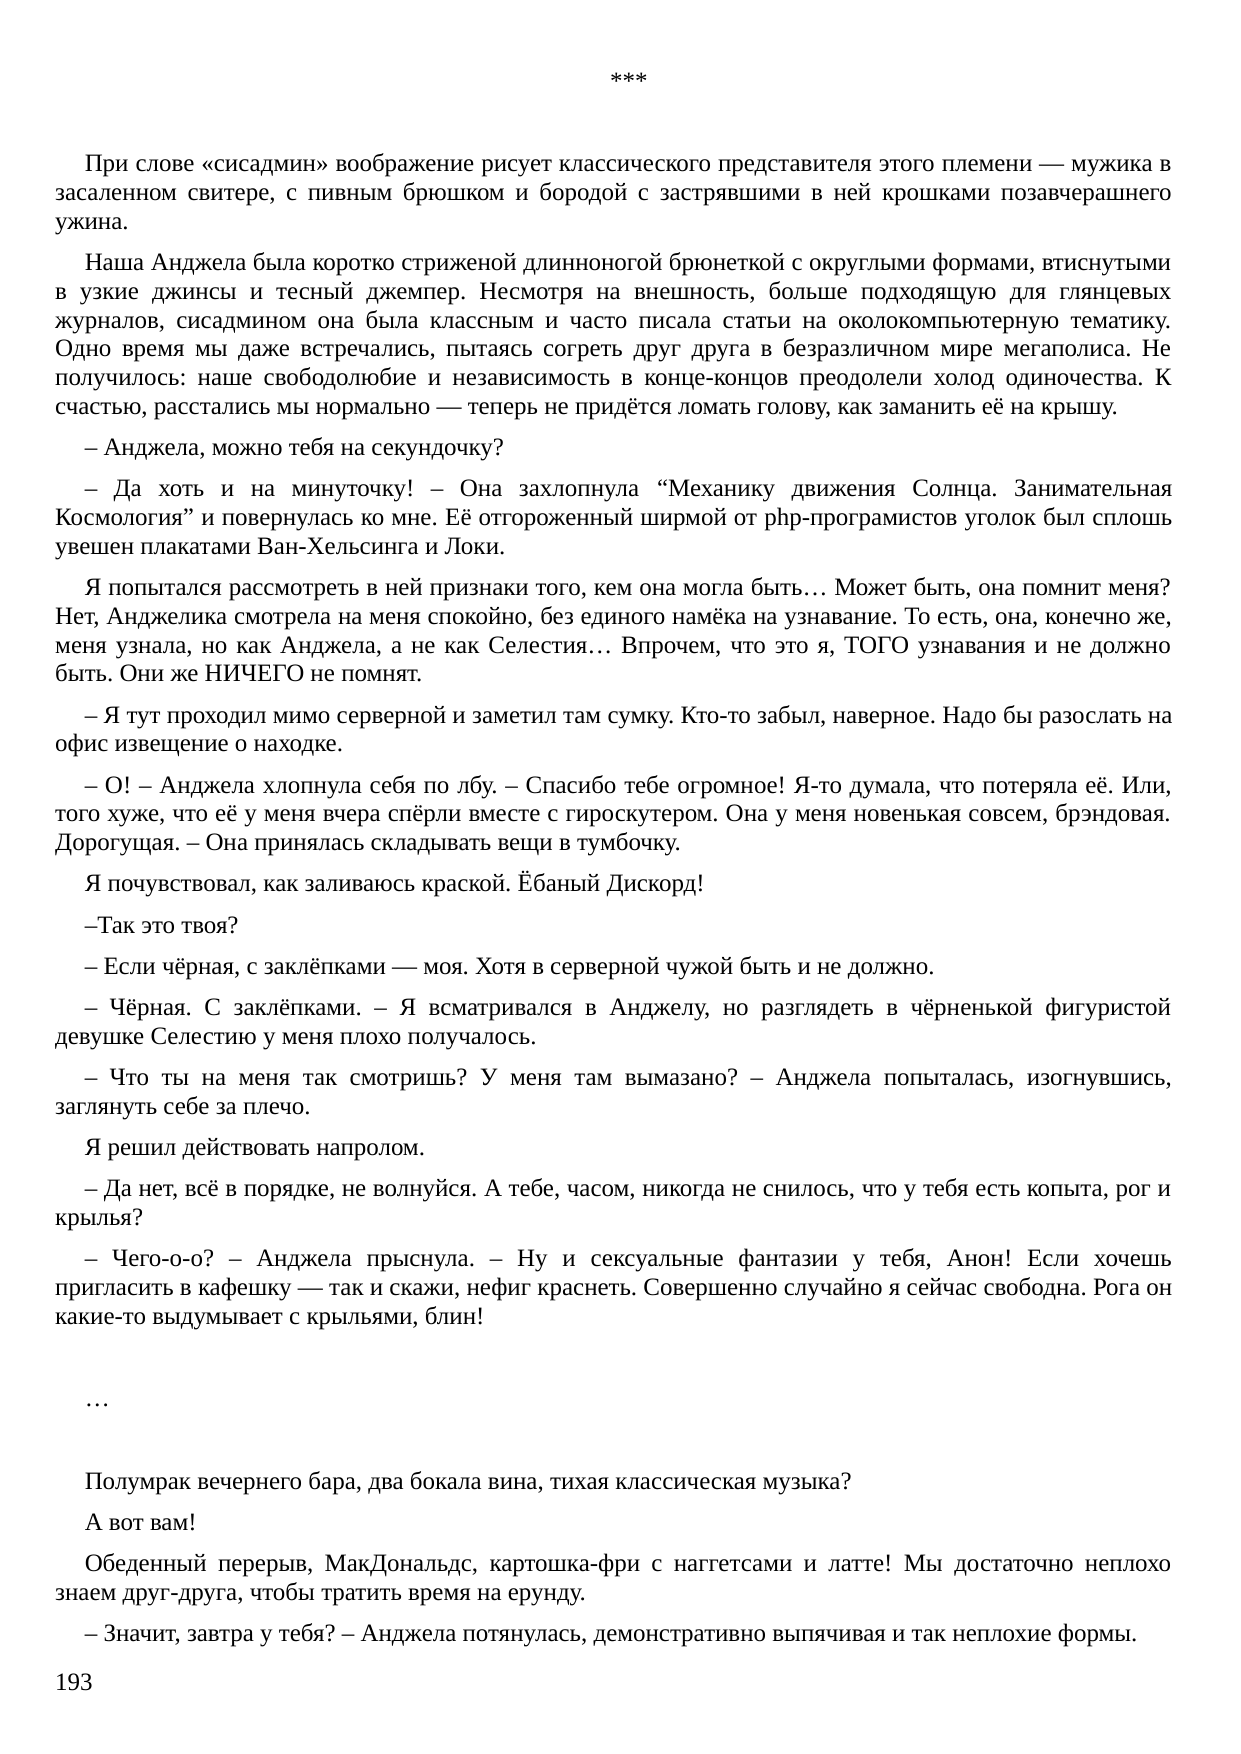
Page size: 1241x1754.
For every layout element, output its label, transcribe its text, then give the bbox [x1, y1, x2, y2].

text *** [55, 66, 1173, 95]
text – О! – Анджела хлопнула себя по лбу. – Спасибо тебе огромное! Я-то думала, что потеряла её. Или, того хуже, что её у меня вчера спёрли вместе с гироскутером. Она у меня новенькая совсем, брэндовая. Дорогущая. – Она принялась складывать вещи в тумбочку. [55, 770, 1173, 856]
text –Так это твоя? [55, 910, 1173, 938]
text А вот вам! [55, 1507, 1173, 1536]
text – Если чёрная, с заклёпками — моя. Хотя в серверной чужой быть и не должно. [55, 951, 1173, 980]
text Полумрак вечернего бара, два бокала вина, тихая классическая музыка? [55, 1466, 1173, 1495]
text – Я тут проходил мимо серверной и заметил там сумку. Кто-то забыл, наверное. Надо бы разослать на офис извещение о находке. [55, 700, 1173, 757]
text … [55, 1383, 1173, 1412]
text Я попытался рассмотреть в ней признаки того, кем она могла быть… Может быть, она помнит меня? Нет, Анджелика смотрела на меня спокойно, без единого намёка на узнавание. То есть, она, конечно же, меня узнала, но как Анджела, а не как Селестия… Впрочем, что это я, ТОГО узнавания и не должно быть. Они же НИЧЕГО не помнят. [55, 572, 1173, 687]
text – Чёрная. С заклёпками. – Я всматривался в Анджелу, но разглядеть в чёрненькой фигуристой девушке Селестию у меня плохо получалось. [55, 992, 1173, 1050]
text Обеденный перерыв, МакДональдс, картошка-фри с наггетсами и латте! Мы достаточно неплохо знаем друг-друга, чтобы тратить время на ерунду. [55, 1548, 1173, 1606]
text – Чего-о-о? – Анджела прыснула. – Ну и сексуальные фантазии у тебя, Анон! Если хочешь пригласить в кафешку — так и скажи, нефиг краснеть. Совершенно случайно я сейчас свободна. Рога он какие-то выдумывает с крыльями, блин! [55, 1243, 1173, 1330]
text – Что ты на меня так смотришь? У меня там вымазано? – Анджела попыталась, изогнувшись, заглянуть себе за плечо. [55, 1062, 1173, 1120]
text Наша Анджела была коротко стриженой длинноногой брюнеткой с округлыми формами, втиснутыми в узкие джинсы и тесный джемпер. Несмотря на внешность, больше подходящую для глянцевых журналов, сисадмином она была классным и часто писала статьи на околокомпьютерную тематику. Одно время мы даже встречались, пытаясь согреть друг друга в безразличном мире мегаполиса. Не получилось: наше свободолюбие и независимость в конце-концов преодолели холод одиночества. К счастью, расстались мы нормально — теперь не придётся ломать голову, как заманить её на крышу. [55, 247, 1173, 420]
text – Значит, завтра у тебя? – Анджела потянулась, демонстративно выпячивая и так неплохие формы. [55, 1618, 1173, 1647]
text – Анджела, можно тебя на секундочку? [55, 432, 1173, 461]
text Я почувствовал, как заливаюсь краской. Ёбаный Дискорд! [55, 868, 1173, 897]
text – Да нет, всё в порядке, не волнуйся. А тебе, часом, никогда не снилось, что у тебя есть копыта, рог и крылья? [55, 1173, 1173, 1231]
text – Да хоть и на минуточку! – Она захлопнула “Механику движения Солнца. Занимательная Космология” и повернулась ко мне. Её отгороженный ширмой от php-програмистов уголок был сплошь увешен плакатами Ван-Хельсинга и Локи. [55, 473, 1173, 560]
text Я решил действовать напролом. [55, 1132, 1173, 1161]
text При слове «сисадмин» воображение рисует классического представителя этого племени — мужика в засаленном свитере, с пивным брюшком и бородой с застрявшими в ней крошками позавчерашнего ужина. [55, 148, 1173, 235]
